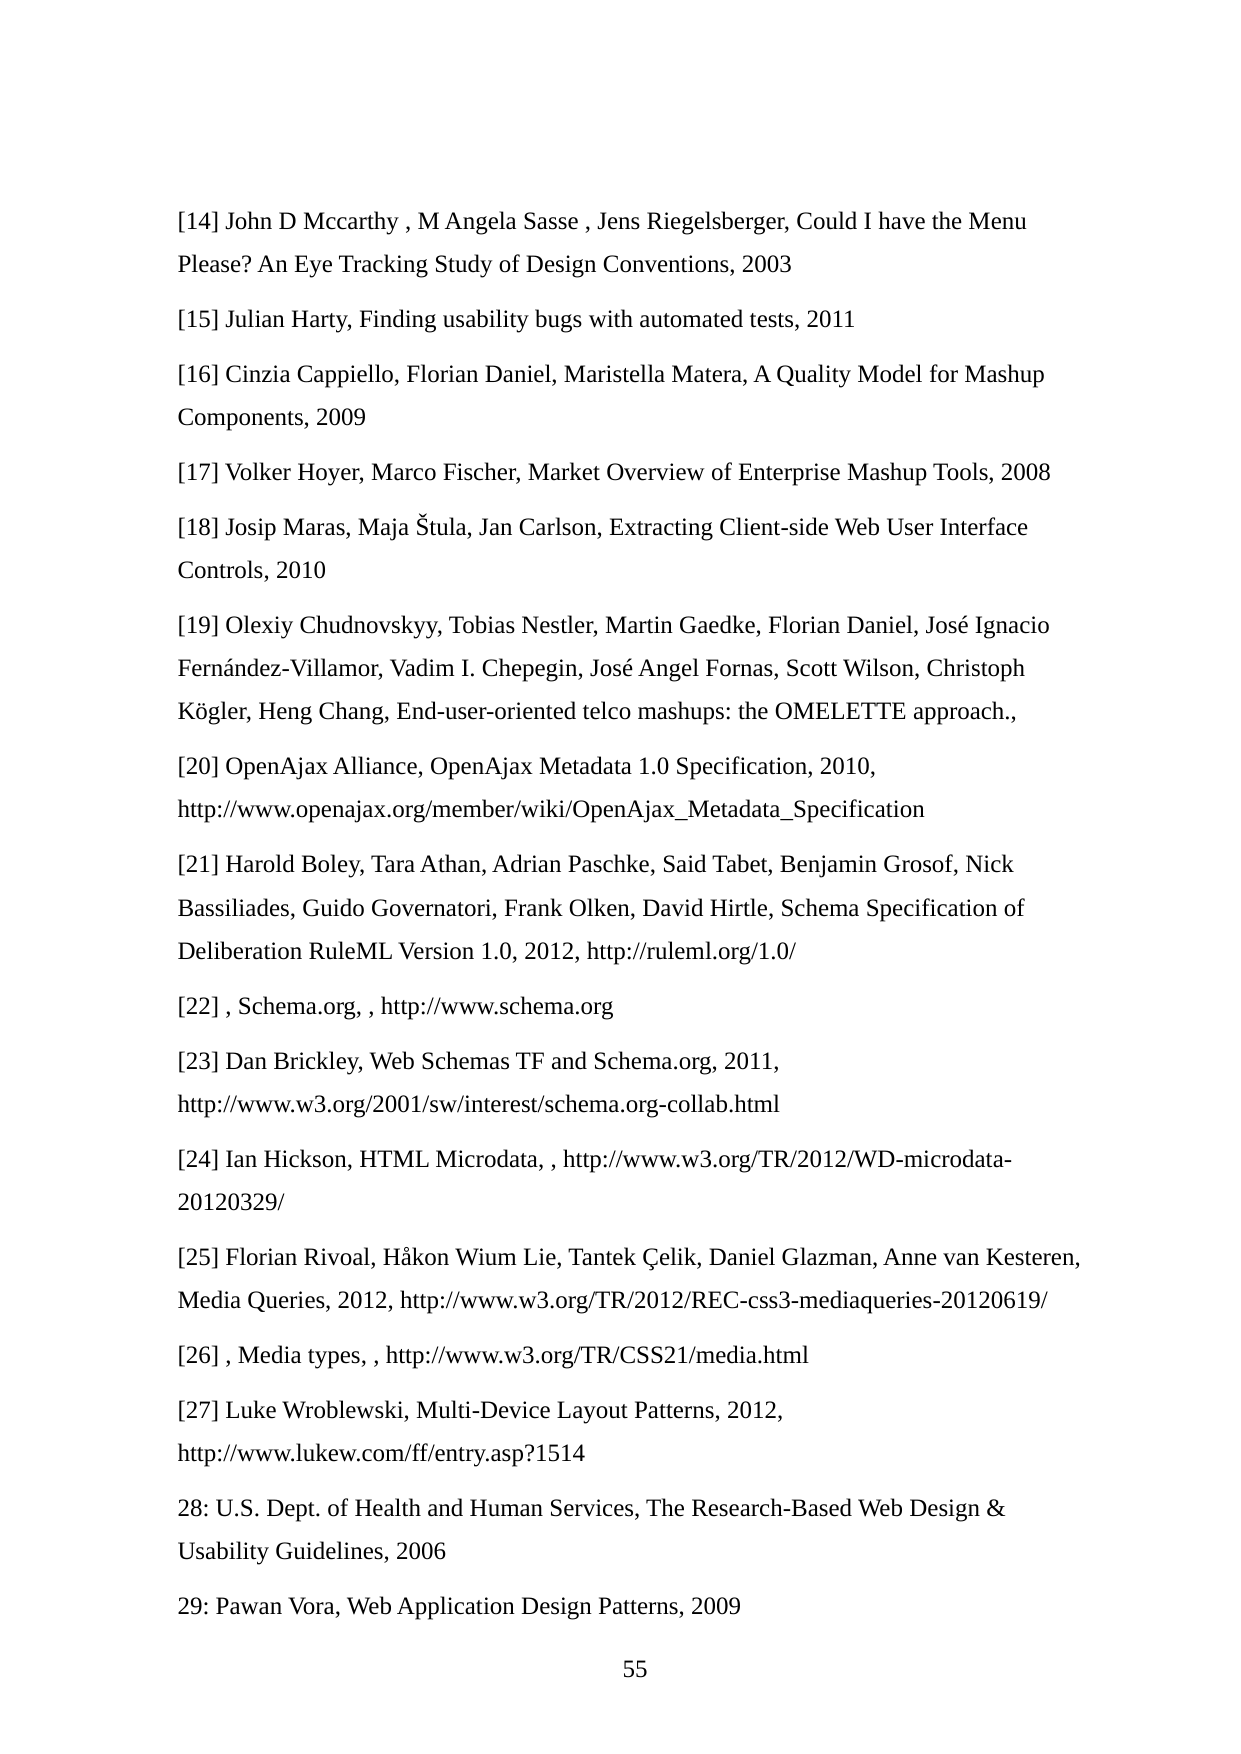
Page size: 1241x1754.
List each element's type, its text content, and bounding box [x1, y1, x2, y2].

text [24] Ian Hickson, HTML Microdata, , http://www.w3.org/TR/2012/WD-microdata-20120329/ [177, 1144, 1093, 1216]
text [18] Josip Maras, Maja Štula, Jan Carlson, Extracting Client-side Web User Interface Controls, 2010 [177, 512, 1093, 584]
text [21] Harold Boley, Tara Athan, Adrian Paschke, Said Tabet, Benjamin Grosof, Nick Bassiliades, Guido Governatori, Frank Olken, David Hirtle, Schema Specification of Deliberation RuleML Version 1.0, 2012, http://ruleml.org/1.0/ [177, 849, 1093, 964]
text 29: Pawan Vora, Web Application Design Patterns, 2009 [177, 1591, 1093, 1620]
text [23] Dan Brickley, Web Schemas TF and Schema.org, 2011, http://www.w3.org/2001/sw/interest/schema.org-collab.html [177, 1046, 1093, 1118]
text [20] OpenAjax Alliance, OpenAjax Metadata 1.0 Specification, 2010, http://www.openajax.org/member/wiki/OpenAjax_Metadata_Specification [177, 751, 1093, 823]
text [22] , Schema.org, , http://www.schema.org [177, 991, 1093, 1019]
text [25] Florian Rivoal, Håkon Wium Lie, Tantek Çelik, Daniel Glazman, Anne van Kesteren, Media Queries, 2012, http://www.w3.org/TR/2012/REC-css3-mediaqueries-20120619/ [177, 1242, 1093, 1314]
text [26] , Media types, , http://www.w3.org/TR/CSS21/media.html [177, 1340, 1093, 1369]
text [19] Olexiy Chudnovskyy, Tobias Nestler, Martin Gaedke, Florian Daniel, José Ignacio Fernández-Villamor, Vadim I. Chepegin, José Angel Fornas, Scott Wilson, Christoph Kögler, Heng Chang, End-user-oriented telco mashups: the OMELETTE approach., [177, 610, 1093, 725]
text [17] Volker Hoyer, Marco Fischer, Market Overview of Enterprise Mashup Tools, 2008 [177, 457, 1093, 486]
text [27] Luke Wroblewski, Multi-Device Layout Patterns, 2012, http://www.lukew.com/ff/entry.asp?1514 [177, 1395, 1093, 1467]
text [16] Cinzia Cappiello, Florian Daniel, Maristella Matera, A Quality Model for Mashup Components, 2009 [177, 359, 1093, 431]
text 28: U.S. Dept. of Health and Human Services, The Research-Based Web Design & Usability Guidelines, 2006 [177, 1493, 1093, 1565]
text [15] Julian Harty, Finding usability bugs with automated tests, 2011 [177, 304, 1093, 333]
text [14] John D Mccarthy , M Angela Sasse , Jens Riegelsberger, Could I have the Menu Please? An Eye Tracking Study of Design Conventions, 2003 [177, 206, 1093, 278]
